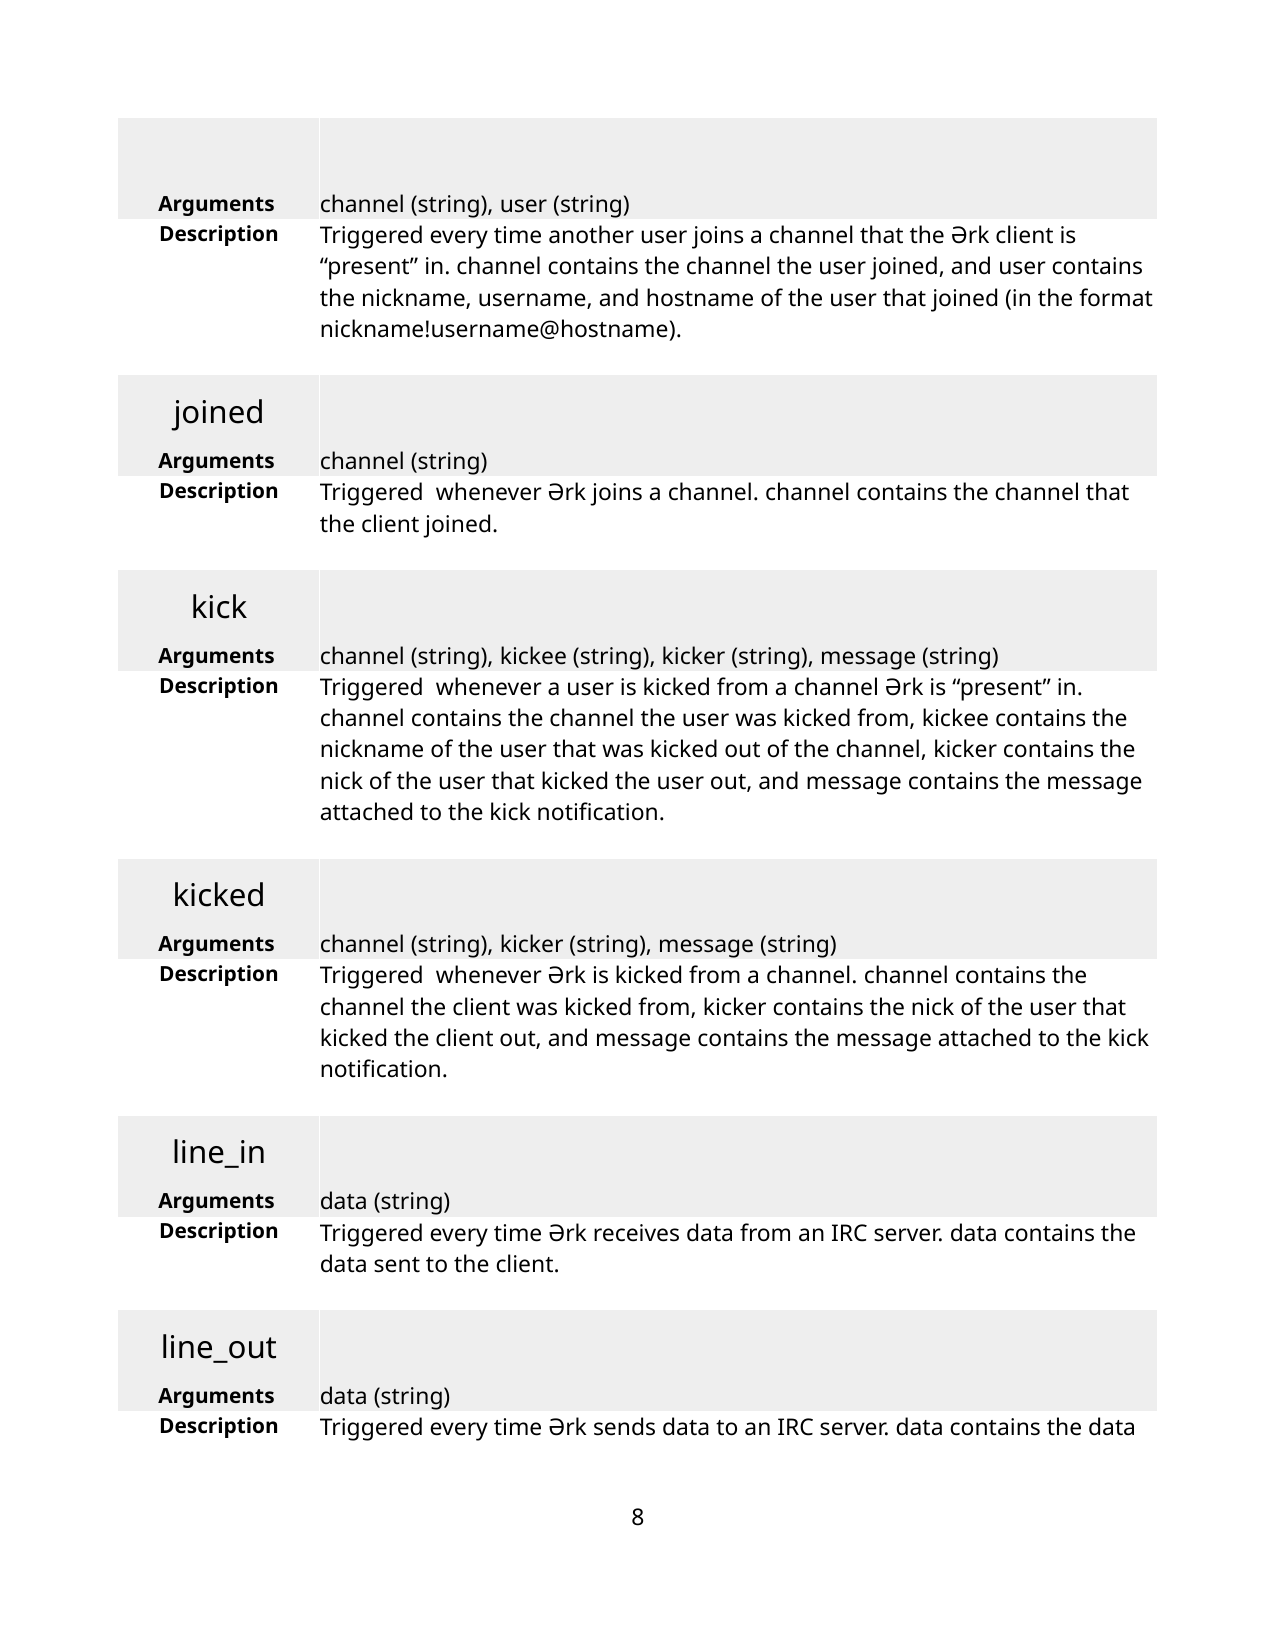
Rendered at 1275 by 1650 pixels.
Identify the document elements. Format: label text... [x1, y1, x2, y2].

table_cell Arguments [118, 640, 319, 671]
table_cell Description [118, 1411, 319, 1442]
table_cell Triggered whenever a user is kicked from a channel Ərk is “present” in. channel contains the channel the user was kicked from, kickee contains the nickname of the user that was kicked out of the channel, kicker contains the nick of the user that kicked the user out, and message contains the message attached to the kick notification. [320, 671, 1157, 827]
table_header kicked [118, 859, 319, 928]
table_header line_in [118, 1116, 319, 1185]
table_cell Description [118, 219, 319, 344]
table_cell Arguments [118, 1185, 319, 1217]
table_cell Triggered whenever Ərk is kicked from a channel. channel contains the channel the client was kicked from, kicker contains the nick of the user that kicked the client out, and message contains the message attached to the kick notification. [320, 959, 1157, 1084]
table_header [320, 1116, 1157, 1185]
table_header kick [118, 570, 319, 640]
table_header [320, 859, 1157, 928]
table_header [320, 375, 1157, 445]
table_header [320, 118, 1157, 188]
table_header [320, 1310, 1157, 1380]
table_cell Triggered whenever Ərk joins a channel. channel contains the channel that the client joined. [320, 476, 1157, 539]
table_cell Arguments [118, 928, 319, 959]
table_cell Triggered every time Ərk sends data to an IRC server. data contains the data [320, 1411, 1157, 1442]
table_cell Description [118, 671, 319, 827]
table_cell channel (string), user (string) [320, 188, 1157, 219]
table_cell Description [118, 1217, 319, 1279]
table_header line_out [118, 1310, 319, 1380]
table_cell Arguments [118, 188, 319, 219]
table_cell channel (string) [320, 445, 1157, 476]
table_cell Arguments [118, 1380, 319, 1411]
table_cell Description [118, 476, 319, 539]
table_cell Arguments [118, 445, 319, 476]
table_cell channel (string), kickee (string), kicker (string), message (string) [320, 640, 1157, 671]
table_header [320, 570, 1157, 640]
table_cell data (string) [320, 1185, 1157, 1217]
table_cell Triggered every time Ərk receives data from an IRC server. data contains the data sent to the client. [320, 1217, 1157, 1279]
table_cell Description [118, 959, 319, 1084]
table_header joined [118, 375, 319, 445]
table_header [118, 118, 319, 188]
table_cell Triggered every time another user joins a channel that the Ərk client is “present” in. channel contains the channel the user joined, and user contains the nickname, username, and hostname of the user that joined (in the format nickname!username@hostname). [320, 219, 1157, 344]
table_cell channel (string), kicker (string), message (string) [320, 928, 1157, 959]
table_cell data (string) [320, 1380, 1157, 1411]
